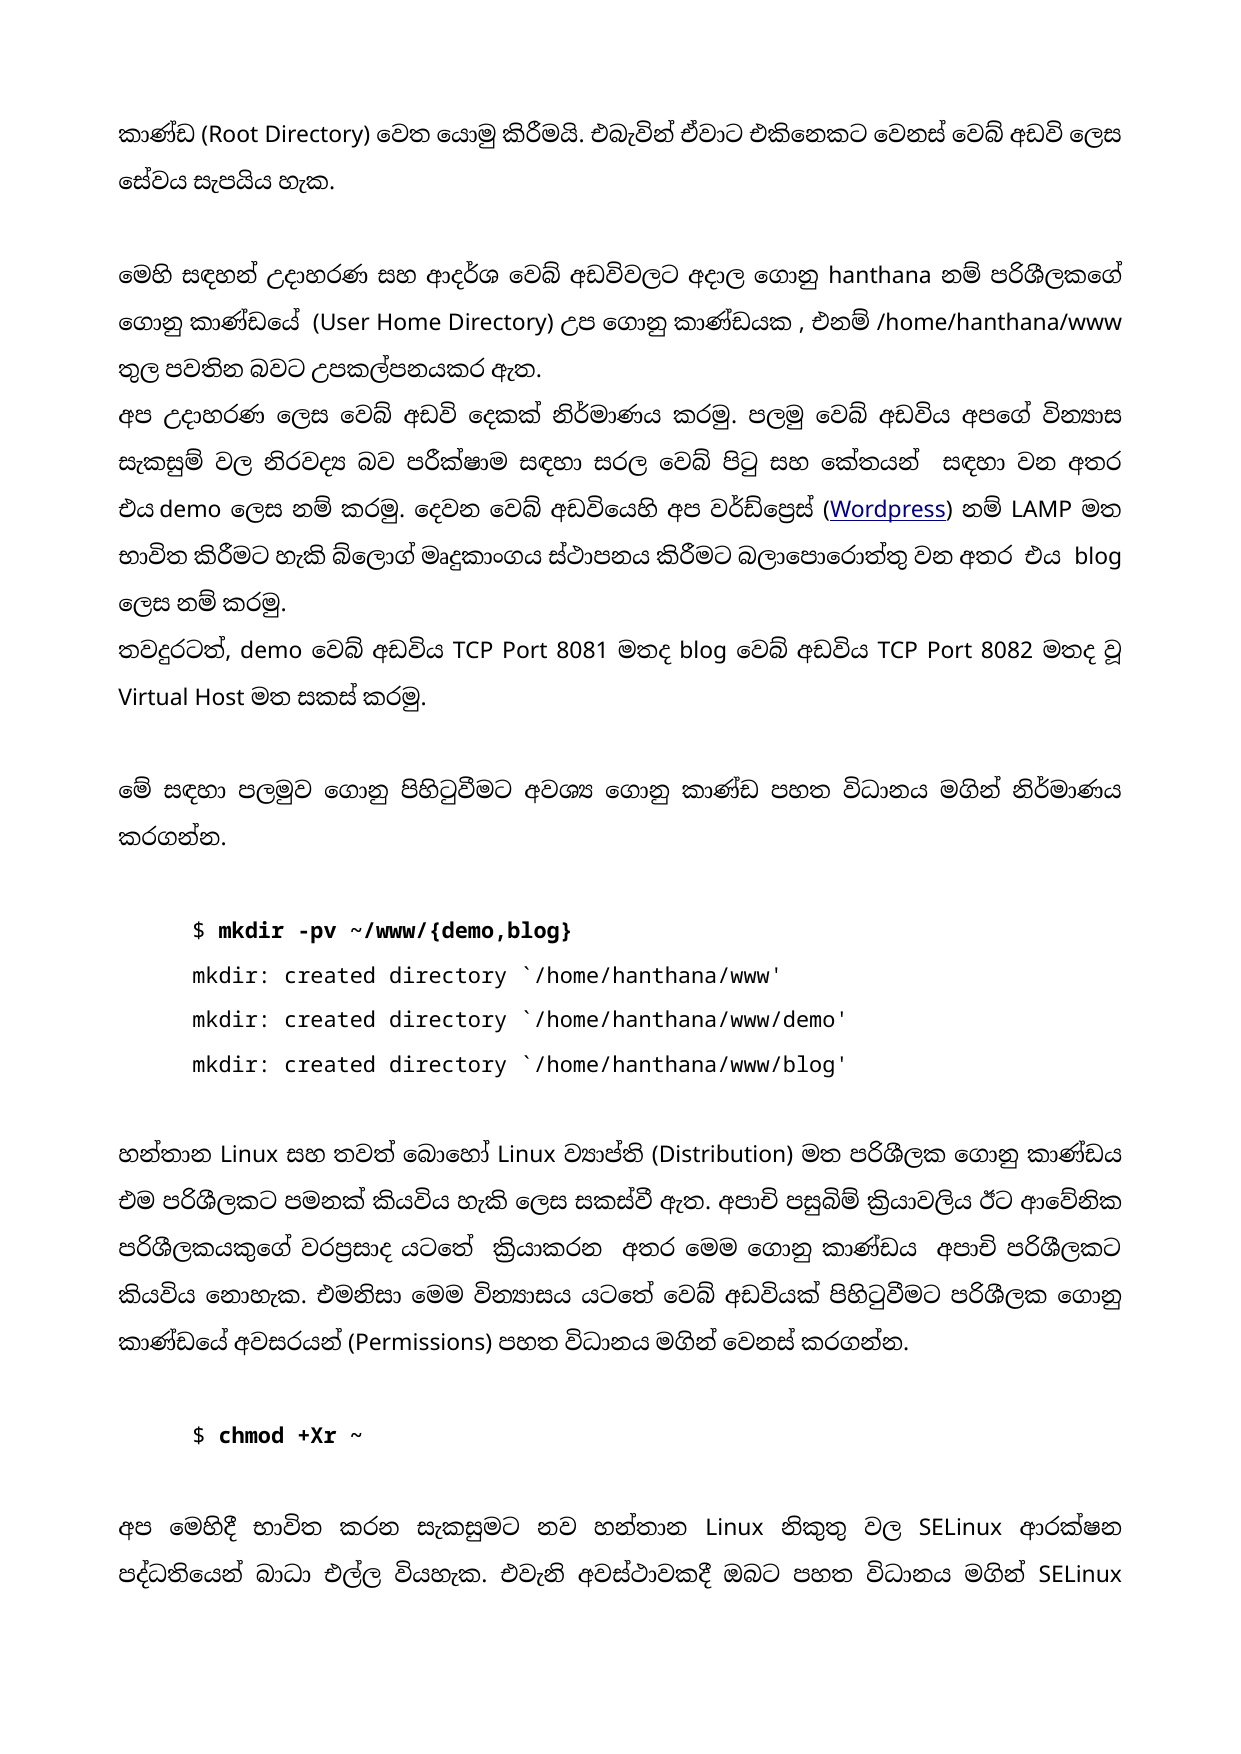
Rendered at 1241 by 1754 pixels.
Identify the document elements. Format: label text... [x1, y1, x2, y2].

text කාණ්ඩ (Root Directory) වෙත යොමු කිරීමයි. එබැවින් ඒවාට එකිනෙකට වෙනස් වෙබ් අඩවි ලෙස සේවය සැපයිය හැක. [118, 118, 1122, 196]
text $ mkdir -pv ~/www/{demo,blog} [118, 915, 1122, 945]
text අප මෙහිදී භාවිත කරන සැකසුමට නව හන්තාන Linux නිකුතු වල SELinux ආරක්ෂන පද්ධතියෙන් බාධා එල්ල වියහැක. එවැනි අවස්ථාවකදී ඔබට පහත විධානය මගින් SELinux [118, 1511, 1122, 1589]
text mkdir: created directory `/home/hanthana/www' [118, 960, 1122, 989]
text මෙහි සඳහන් උදාහරණ සහ ආදර්ශ වෙබ් අඩවිවලට අදාල ගොනු hanthana නම් පරිශීලකගේ ගොනු කාණ්ඩයේ (User Home Directory) උප ගොනු කාණ්ඩයක , එනම් /home/hanthana/www තුල පවතින බවට උපකල්පනයකර ඇත. [118, 259, 1122, 384]
text අප උදාහරණ ලෙස වෙබ් අඩවි දෙකක් නිර්මාණය කරමු. පලමු වෙබ් අඩවිය අපගේ වින්‍යාස සැකසුම් වල නිරවද්‍ය බව පරීක්ෂාම සඳහා සරල වෙබ් පිටු සහ කේතයන් සඳහා වන අතර එයdemo ලෙස නම් කරමු. දෙවන වෙබ් අඩවියෙහි අප වර්ඩ්ප්‍රෙස් (Wordpress) නම් LAMP මත භාවිත කිරීමට හැකි බ්ලොග් මෘදුකාංගය ස්ථාපනය කිරීමට බලාපොරොත්තු වන අතර එය blog ලෙස නම් කරමු. [118, 399, 1122, 618]
text mkdir: created directory `/home/hanthana/www/demo' [118, 1004, 1122, 1034]
text මේ සඳහා පලමුව ගොනු පිහිටුවීමට අවශ්‍ය ගොනු කාණ්ඩ පහත විධානය මගින් නිර්මාණය කරගන්න. [118, 774, 1122, 852]
text $ chmod +Xr ~ [118, 1420, 1122, 1449]
text හන්තාන Linux සහ තවත් බොහෝ Linux ව්‍යාප්ති (Distribution) මත පරිශීලක ගොනු කාණ්ඩය එම පරිශීලකට පමනක් කියවිය හැකි ලෙස සකස්වී ඇත. අපාචි පසුබිම් ක්‍රියාවලිය ඊට ආවේනික පරිශීලකයකුගේ වරප්‍රසාද යටතේ ක්‍රියාකරන අතර මෙම ගොනු කාණ්ඩය අපාචි පරිශීලකට කියවිය නොහැක. එමනිසා මෙම වින්‍යාසය යටතේ වෙබ් අඩවියක් පිහිටුවීමට පරිශීලක ගොනු කාණ්ඩයේ අවසරයන් (Permissions) පහත විධානය මගින් වෙනස් කරගන්න. [118, 1138, 1122, 1357]
text mkdir: created directory `/home/hanthana/www/blog' [118, 1049, 1122, 1079]
text තවදුරටත්, demo වෙබ් අඩවිය TCP Port 8081 මතද blog වෙබ් අඩවිය TCP Port 8082 මතද වූ Virtual Host මත සකස් කරමු. [118, 634, 1122, 712]
